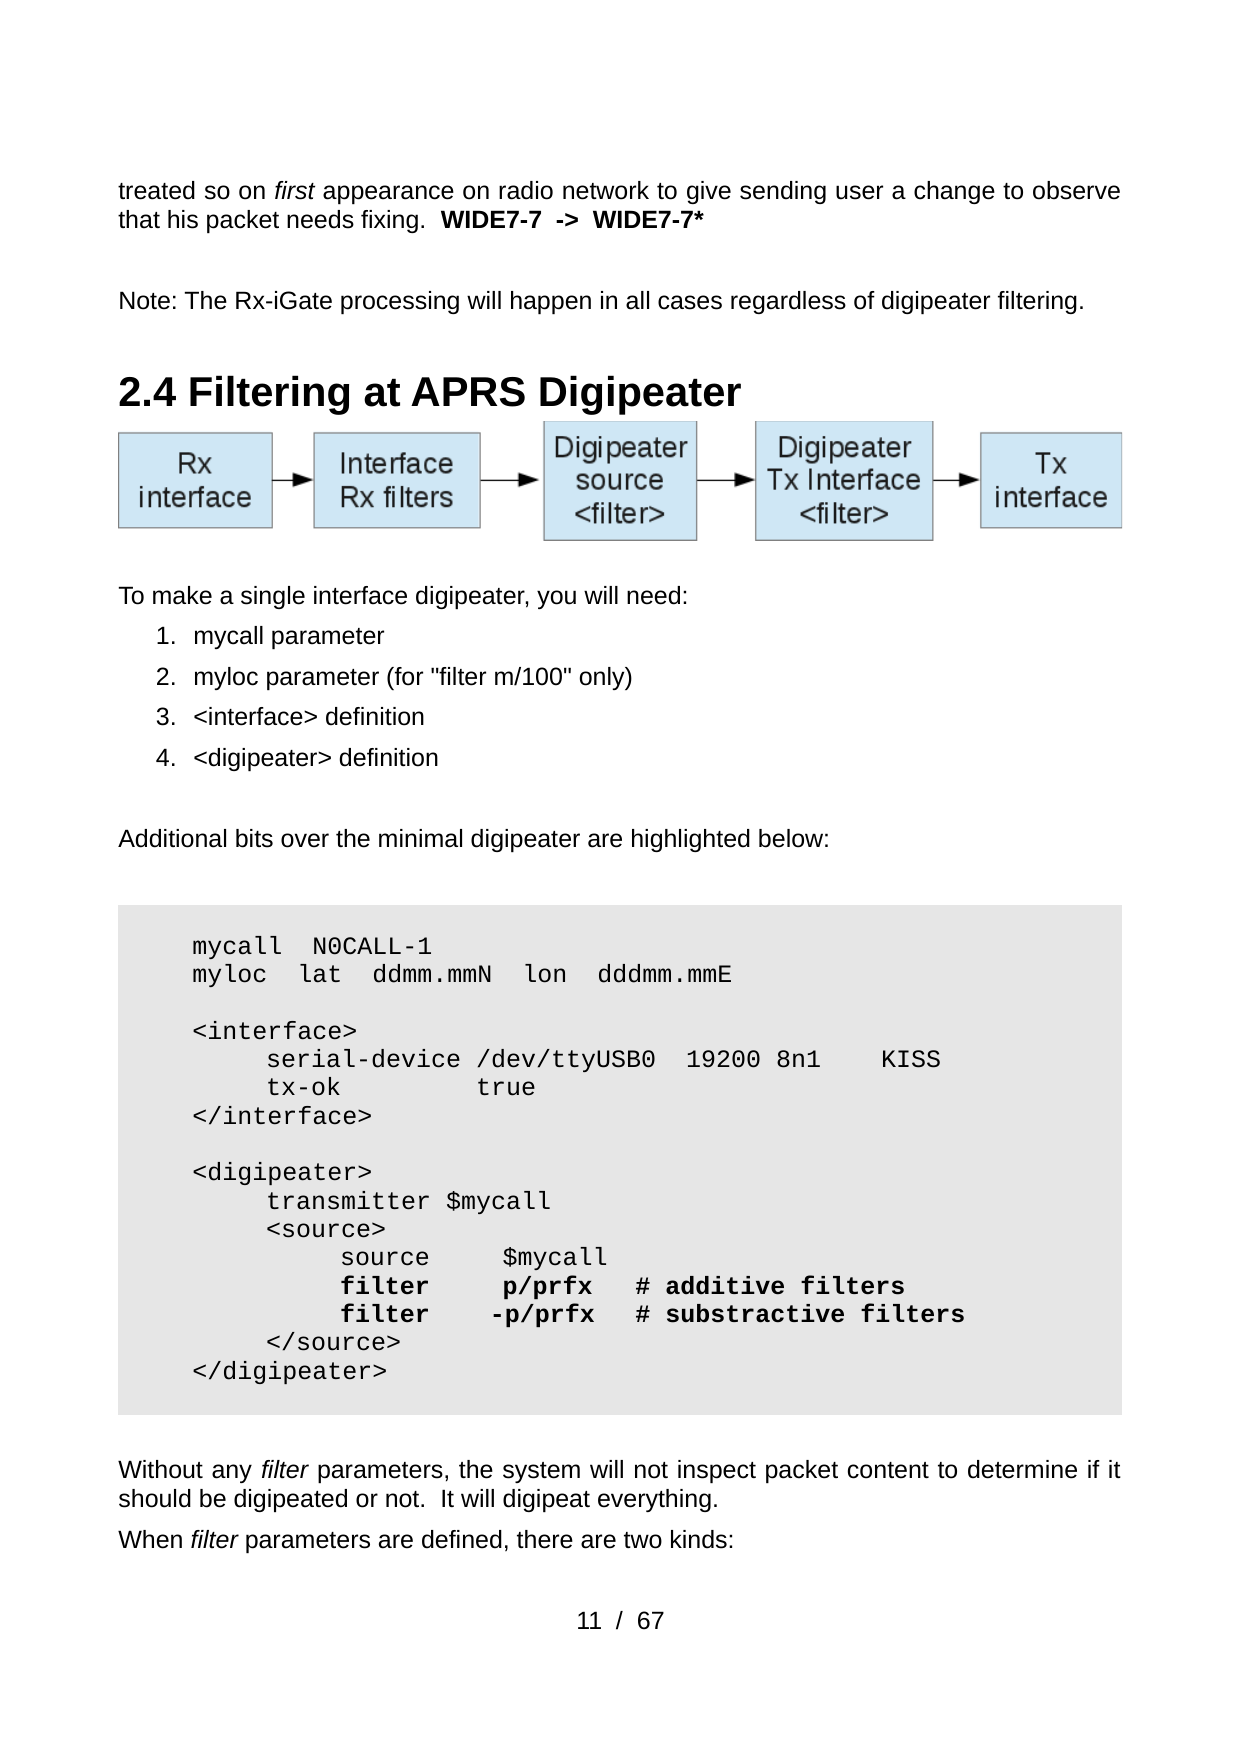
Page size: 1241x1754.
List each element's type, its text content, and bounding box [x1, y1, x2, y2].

text mycall N0CALL-1 [118, 933, 1122, 962]
text source $mycall [118, 1245, 1122, 1273]
text To make a single interface digipeater, you will need: [118, 581, 1122, 609]
text filter p/prfx # additive filters [118, 1273, 1122, 1302]
text <source> [118, 1217, 1122, 1245]
text filter -p/prfx # substractive filters [118, 1302, 1122, 1330]
list <interface> definition [156, 702, 1122, 731]
list <digipeater> definition [156, 743, 1122, 772]
text tx-ok true [118, 1075, 1122, 1103]
text Note: The Rx-iGate processing will happen in all cases regardless of digipeater filtering. [118, 286, 1122, 315]
text treated so on first appearance on radio network to give sending user a change to observe that his packet needs fixing. WIDE7-7 -> WIDE7-7* [118, 176, 1122, 234]
text When filter parameters are defined, there are two kinds: [118, 1525, 1122, 1553]
text Additional bits over the minimal digipeater are highlighted below: [118, 824, 1122, 853]
text transmitter $mycall [118, 1188, 1122, 1217]
text Without any filter parameters, the system will not inspect packet content to determine if it should be digipeated or not. It will digipeat everything. [118, 1455, 1122, 1513]
text </source> [118, 1330, 1122, 1358]
text myloc lat ddmm.mmN lon dddmm.mmE [118, 962, 1122, 990]
list mycall parameter [156, 621, 1122, 650]
list myloc parameter (for "filter m/100" only) [156, 662, 1122, 691]
subtitle Filtering at APRS Digipeater [118, 367, 1122, 415]
text <interface> [118, 1018, 1122, 1047]
text </digipeater> [118, 1358, 1122, 1387]
text </interface> [118, 1103, 1122, 1132]
text serial-device /dev/ttyUSB0 19200 8n1 KISS [118, 1047, 1122, 1075]
picture [118, 421, 1123, 541]
text <digipeater> [118, 1160, 1122, 1188]
